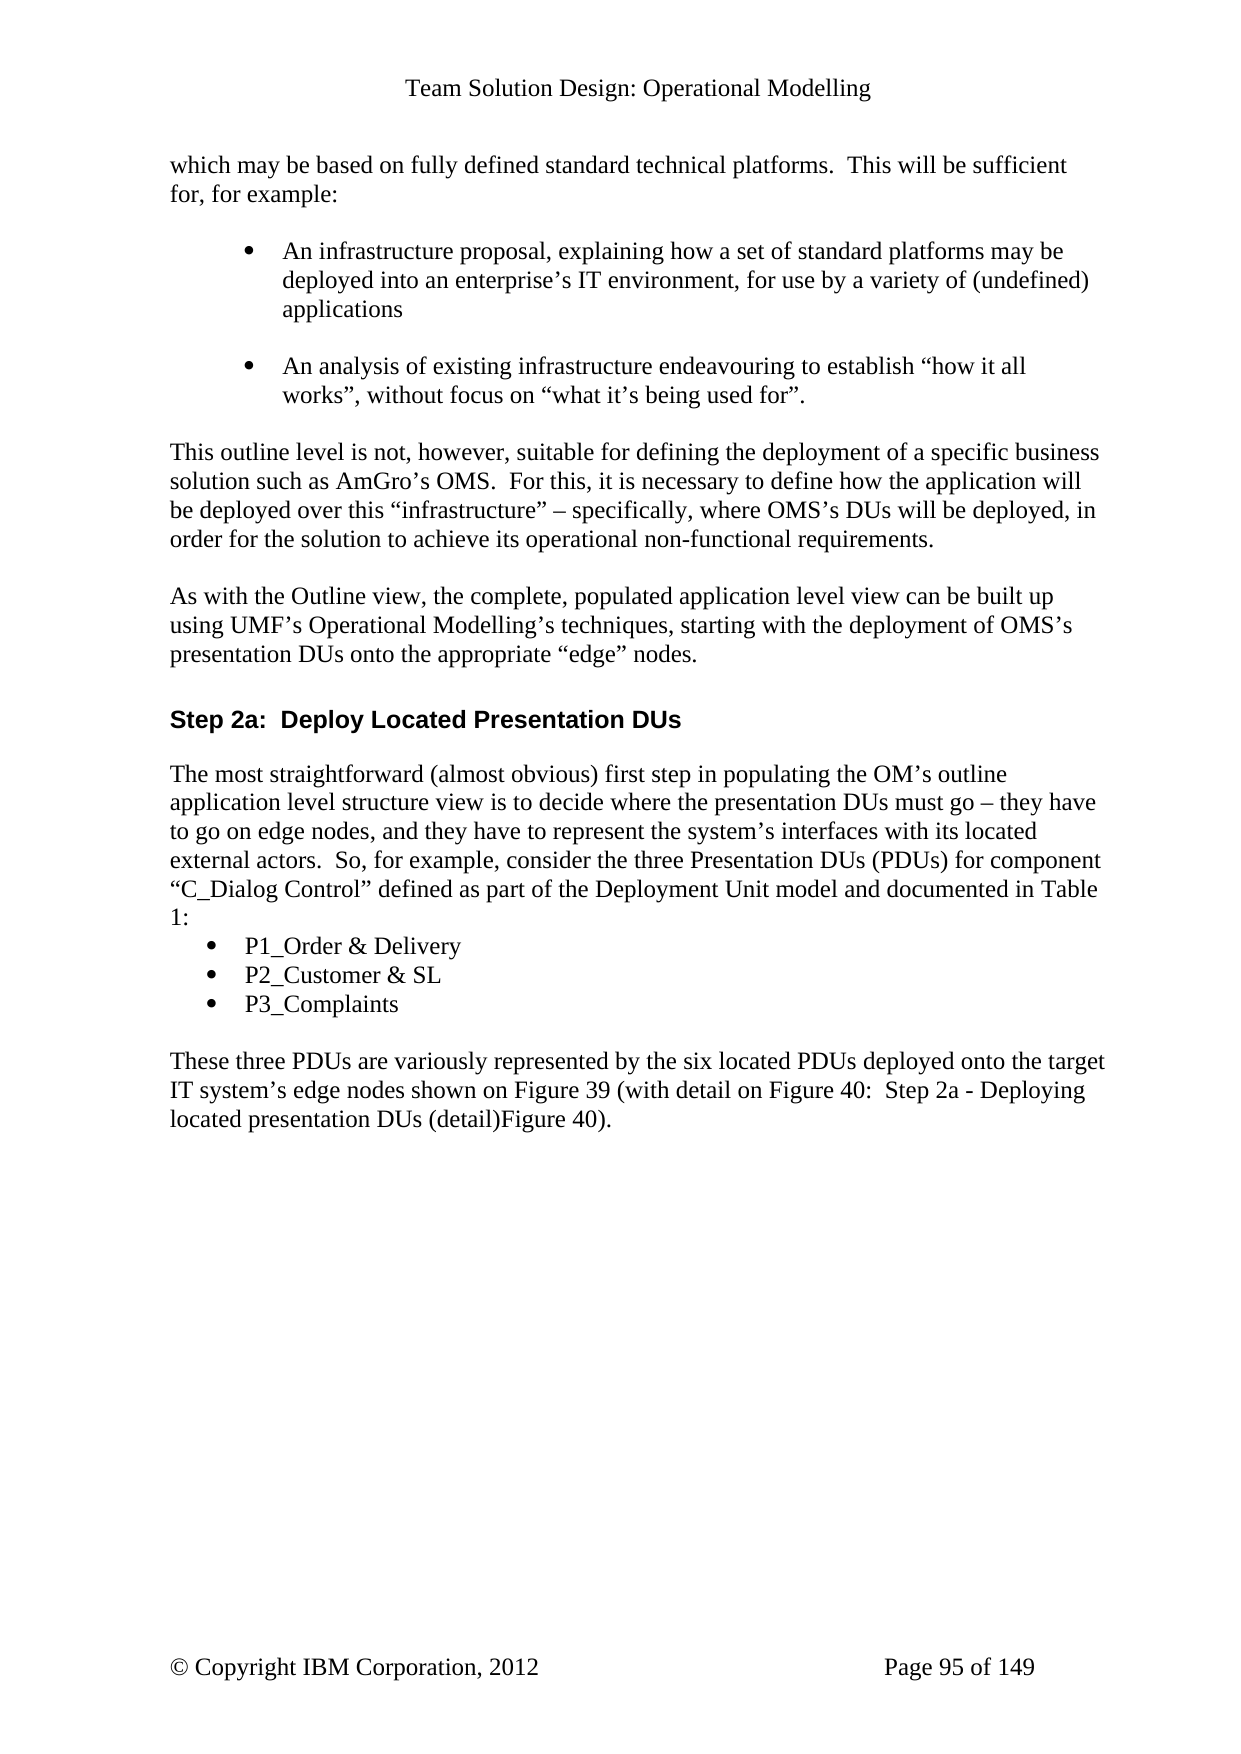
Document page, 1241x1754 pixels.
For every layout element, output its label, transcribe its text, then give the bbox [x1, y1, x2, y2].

list An analysis of existing infrastructure endeavouring to establish “how it all works”, without focus on “what it’s being used for”. [244, 351, 1107, 409]
text This outline level is not, however, suitable for defining the deployment of a specific business solution such as AmGro’s OMS. For this, it is necessary to define how the application will be deployed over this “infrastructure” – specifically, where OMS’s DUs will be deployed, in order for the solution to achieve its operational non-functional requirements. [169, 437, 1107, 552]
list P3_Complaints [207, 989, 1107, 1017]
text which may be based on fully defined standard technical platforms. This will be sufficient for, for example: [169, 150, 1107, 207]
list An infrastructure proposal, explaining how a set of standard platforms may be deployed into an enterprise’s IT environment, for use by a variety of (undefined) applications [244, 236, 1107, 351]
text These three PDUs are variously represented by the six located PDUs deployed onto the target IT system’s edge nodes shown on Figure 39 (with detail on Figure 40: Step 2a - Deploying located presentation DUs (detail)Figure 40). [169, 1046, 1107, 1132]
list P2_Customer & SL [207, 960, 1107, 989]
subtitle Step 2a: Deploy Located Presentation DUs [169, 705, 1107, 734]
list P1_Order & Delivery [207, 931, 1107, 960]
text The most straightforward (almost obvious) first step in populating the OM’s outline application level structure view is to decide where the presentation DUs must go – they have to go on edge nodes, and they have to represent the system’s interfaces with its located external actors. So, for example, consider the three Presentation DUs (PDUs) for component “C_Dialog Control” defined as part of the Deployment Unit model and documented in Table 1: [169, 759, 1107, 931]
text As with the Outline view, the complete, populated application level view can be built up using UMF’s Operational Modelling’s techniques, starting with the deployment of OMS’s presentation DUs onto the appropriate “edge” nodes. [169, 581, 1107, 667]
